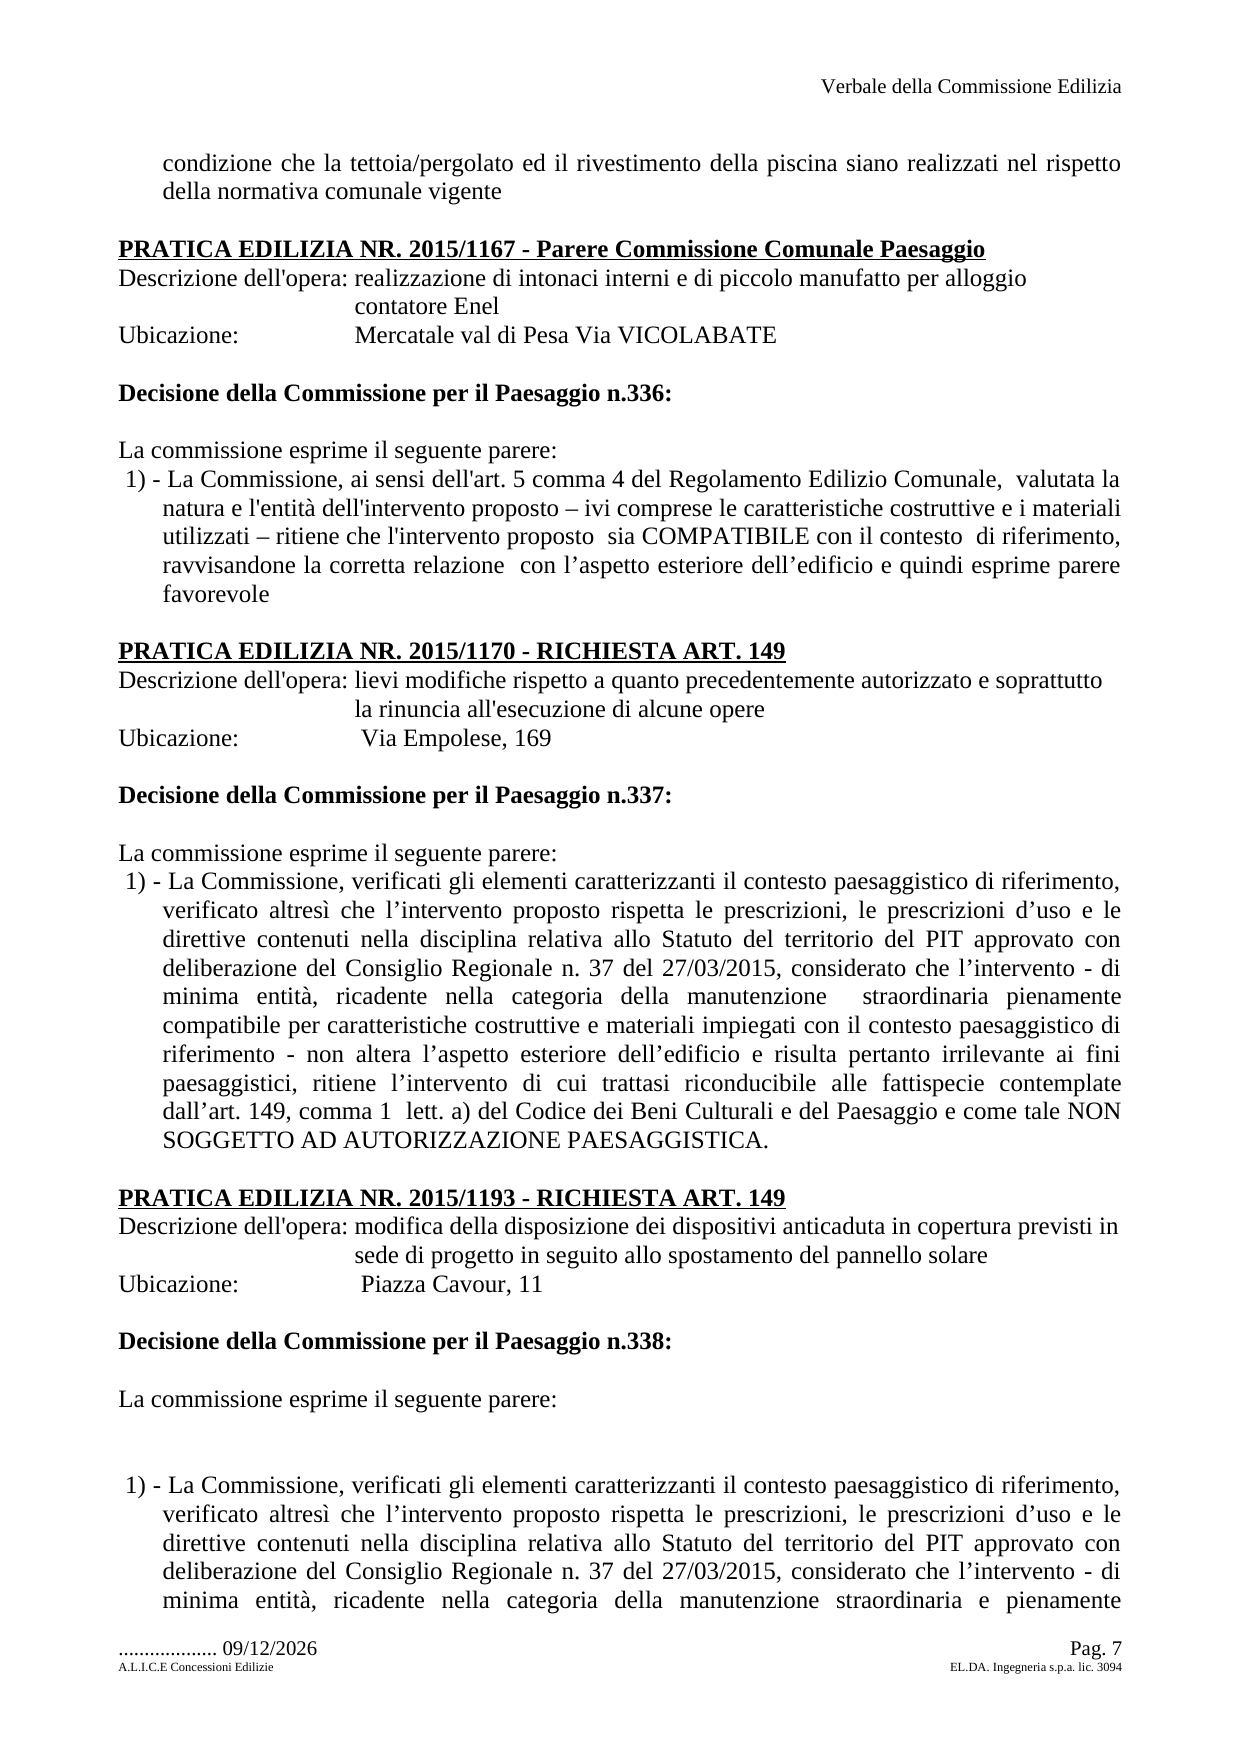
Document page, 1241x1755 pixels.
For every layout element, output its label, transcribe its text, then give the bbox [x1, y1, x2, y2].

text PRATICA EDILIZIA NR. 2015/1167 - Parere Commissione Comunale Paesaggio [118, 234, 1122, 263]
text Descrizione dell'opera: lievi modifiche rispetto a quanto precedentemente autorizzato e soprattutto la rinuncia all'esecuzione di alcune opere [118, 665, 1122, 723]
text Descrizione dell'opera: realizzazione di intonaci interni e di piccolo manufatto per alloggio contatore Enel [118, 263, 1122, 320]
text Ubicazione: Mercatale val di Pesa Via VICOLABATE [118, 320, 1122, 349]
text PRATICA EDILIZIA NR. 2015/1193 - RICHIESTA ART. 149 [118, 1183, 1122, 1211]
text Ubicazione: Via Empolese, 169 [118, 723, 1122, 751]
text 1) - La Commissione, verificati gli elementi caratterizzanti il contesto paesaggistico di riferimento, verificato altresì che l’intervento proposto rispetta le prescrizioni, le prescrizioni d’uso e le direttive contenuti nella disciplina relativa allo Statuto del territorio del PIT approvato con deliberazione del Consiglio Regionale n. 37 del 27/03/2015, considerato che l’intervento - di minima entità, ricadente nella categoria della manutenzione straordinaria e pienamente [118, 1470, 1122, 1614]
text La commissione esprime il seguente parere: [118, 435, 1122, 464]
text Decisione della Commissione per il Paesaggio n.336: [118, 378, 1122, 406]
text Descrizione dell'opera: modifica della disposizione dei dispositivi anticaduta in copertura previsti in sede di progetto in seguito allo spostamento del pannello solare [118, 1211, 1122, 1269]
text Decisione della Commissione per il Paesaggio n.338: [118, 1326, 1122, 1355]
text 1) - La Commissione, verificati gli elementi caratterizzanti il contesto paesaggistico di riferimento, verificato altresì che l’intervento proposto rispetta le prescrizioni, le prescrizioni d’uso e le direttive contenuti nella disciplina relativa allo Statuto del territorio del PIT approvato con deliberazione del Consiglio Regionale n. 37 del 27/03/2015, considerato che l’intervento - di minima entità, ricadente nella categoria della manutenzione straordinaria pienamente compatibile per caratteristiche costruttive e materiali impiegati con il contesto paesaggistico di riferimento - non altera l’aspetto esteriore dell’edificio e risulta pertanto irrilevante ai fini paesaggistici, ritiene l’intervento di cui trattasi riconducibile alle fattispecie contemplate dall’art. 149, comma 1 lett. a) del Codice dei Beni Culturali e del Paesaggio e come tale NON SOGGETTO AD AUTORIZZAZIONE PAESAGGISTICA. [118, 866, 1122, 1154]
text Ubicazione: Piazza Cavour, 11 [118, 1269, 1122, 1298]
text PRATICA EDILIZIA NR. 2015/1170 - RICHIESTA ART. 149 [118, 636, 1122, 665]
text Decisione della Commissione per il Paesaggio n.337: [118, 780, 1122, 809]
text La commissione esprime il seguente parere: [118, 838, 1122, 866]
text condizione che la tettoia/pergolato ed il rivestimento della piscina siano realizzati nel rispetto della normativa comunale vigente [118, 148, 1122, 205]
text La commissione esprime il seguente parere: [118, 1384, 1122, 1413]
text 1) - La Commissione, ai sensi dell'art. 5 comma 4 del Regolamento Edilizio Comunale, valutata la natura e l'entità dell'intervento proposto – ivi comprese le caratteristiche costruttive e i materiali utilizzati – ritiene che l'intervento proposto sia COMPATIBILE con il contesto di riferimento, ravvisandone la corretta relazione con l’aspetto esteriore dell’edificio e quindi esprime parere favorevole [118, 464, 1122, 608]
